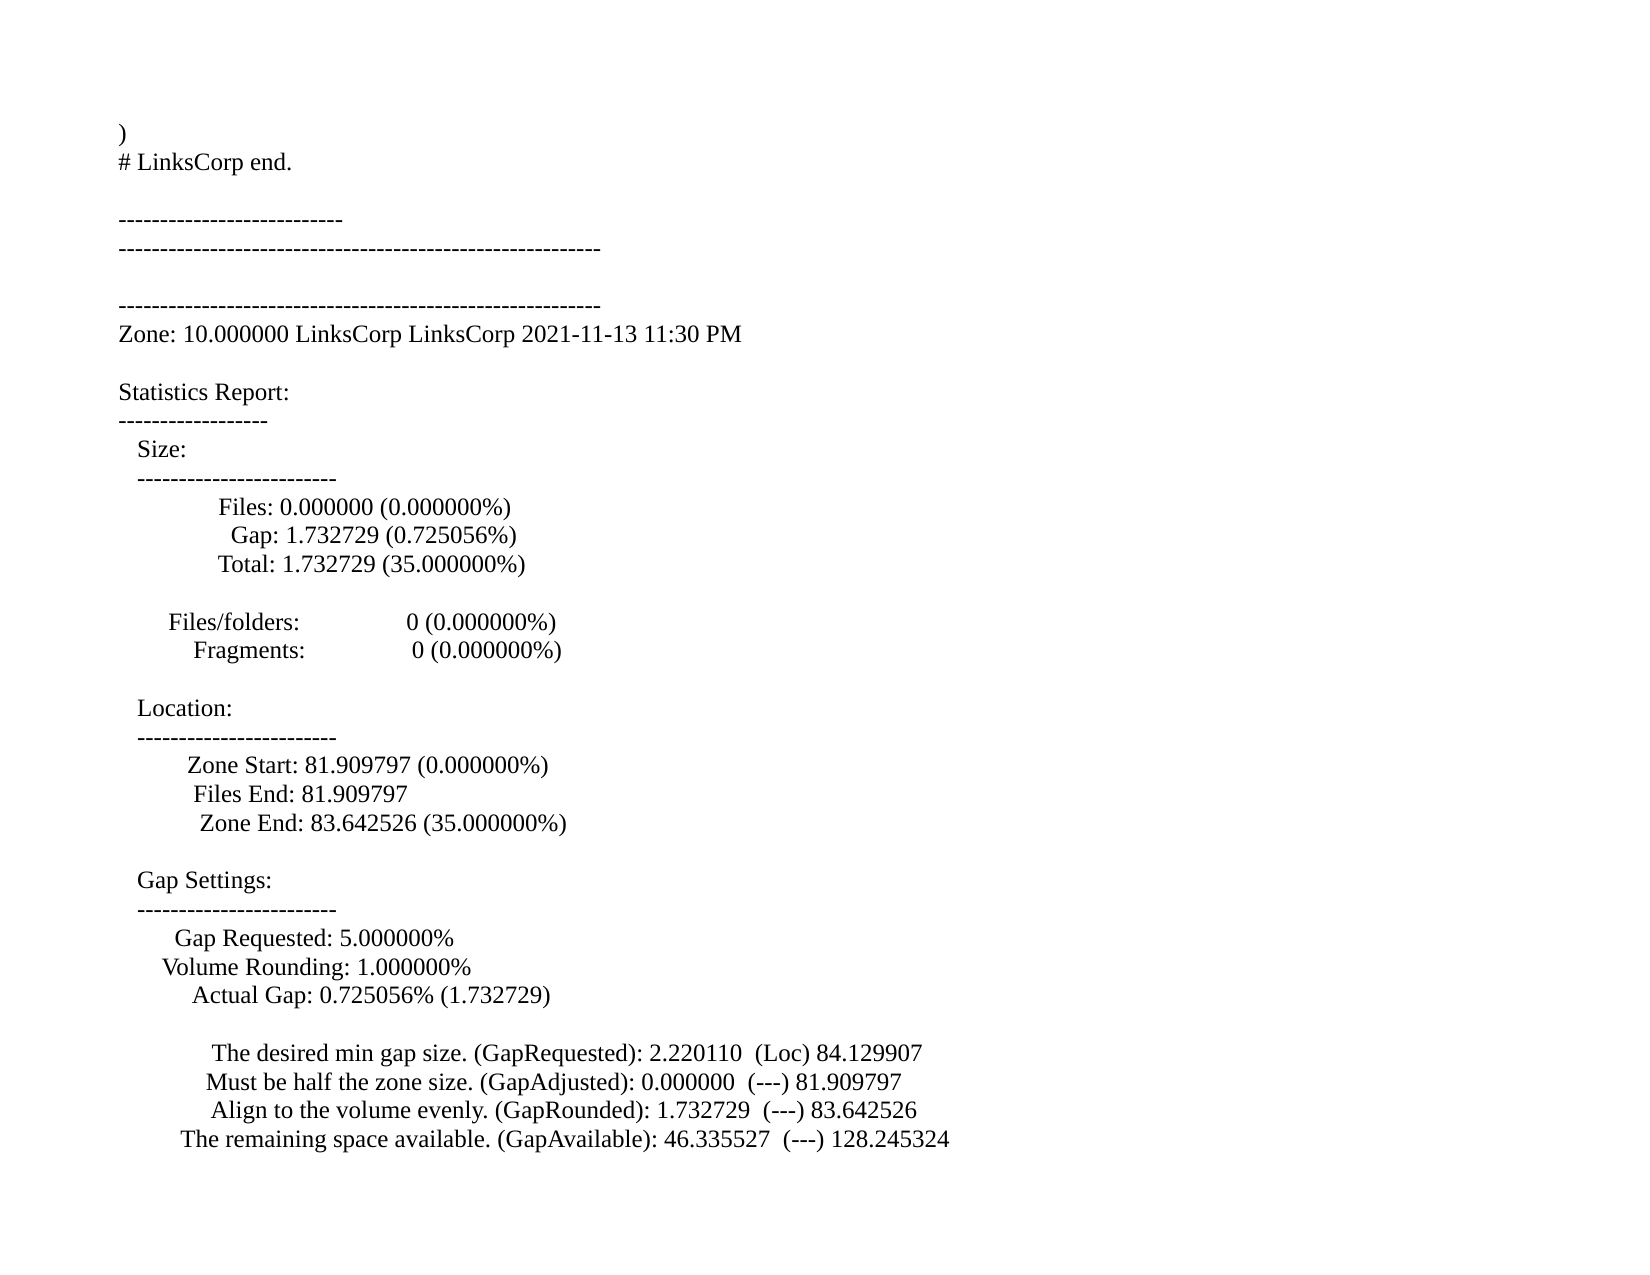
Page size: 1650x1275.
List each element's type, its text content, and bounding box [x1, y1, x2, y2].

text ---------------------------------------------------------- [118, 233, 1532, 262]
text Align to the volume evenly. (GapRounded): 1.732729 (---) 83.642526 [118, 1096, 1532, 1124]
text Must be half the zone size. (GapAdjusted): 0.000000 (---) 81.909797 [118, 1067, 1532, 1096]
text ) [118, 118, 1532, 147]
text Files: 0.000000 (0.000000%) [118, 492, 1532, 521]
text ------------------ [118, 406, 1532, 434]
text ------------------------ [118, 722, 1532, 751]
text Gap Requested: 5.000000% [118, 923, 1532, 952]
text Zone End: 83.642526 (35.000000%) [118, 808, 1532, 837]
text Gap Settings: [118, 866, 1532, 894]
text The remaining space available. (GapAvailable): 46.335527 (---) 128.245324 [118, 1124, 1532, 1153]
text ------------------------ [118, 463, 1532, 492]
text Actual Gap: 0.725056% (1.732729) [118, 981, 1532, 1009]
text Files End: 81.909797 [118, 779, 1532, 808]
text ---------------------------------------------------------- [118, 291, 1532, 319]
text ------------------------ [118, 894, 1532, 923]
text Size: [118, 434, 1532, 463]
text # LinksCorp end. [118, 147, 1532, 176]
text Gap: 1.732729 (0.725056%) [118, 521, 1532, 549]
text The desired min gap size. (GapRequested): 2.220110 (Loc) 84.129907 [118, 1038, 1532, 1067]
text Zone: 10.000000 LinksCorp LinksCorp 2021-11-13 11:30 PM [118, 319, 1532, 348]
text Location: [118, 693, 1532, 722]
text Total: 1.732729 (35.000000%) [118, 549, 1532, 578]
text Zone Start: 81.909797 (0.000000%) [118, 751, 1532, 779]
text Volume Rounding: 1.000000% [118, 952, 1532, 981]
text Statistics Report: [118, 377, 1532, 406]
text Files/folders: 0 (0.000000%) [118, 607, 1532, 636]
text Fragments: 0 (0.000000%) [118, 636, 1532, 664]
text --------------------------- [118, 204, 1532, 233]
